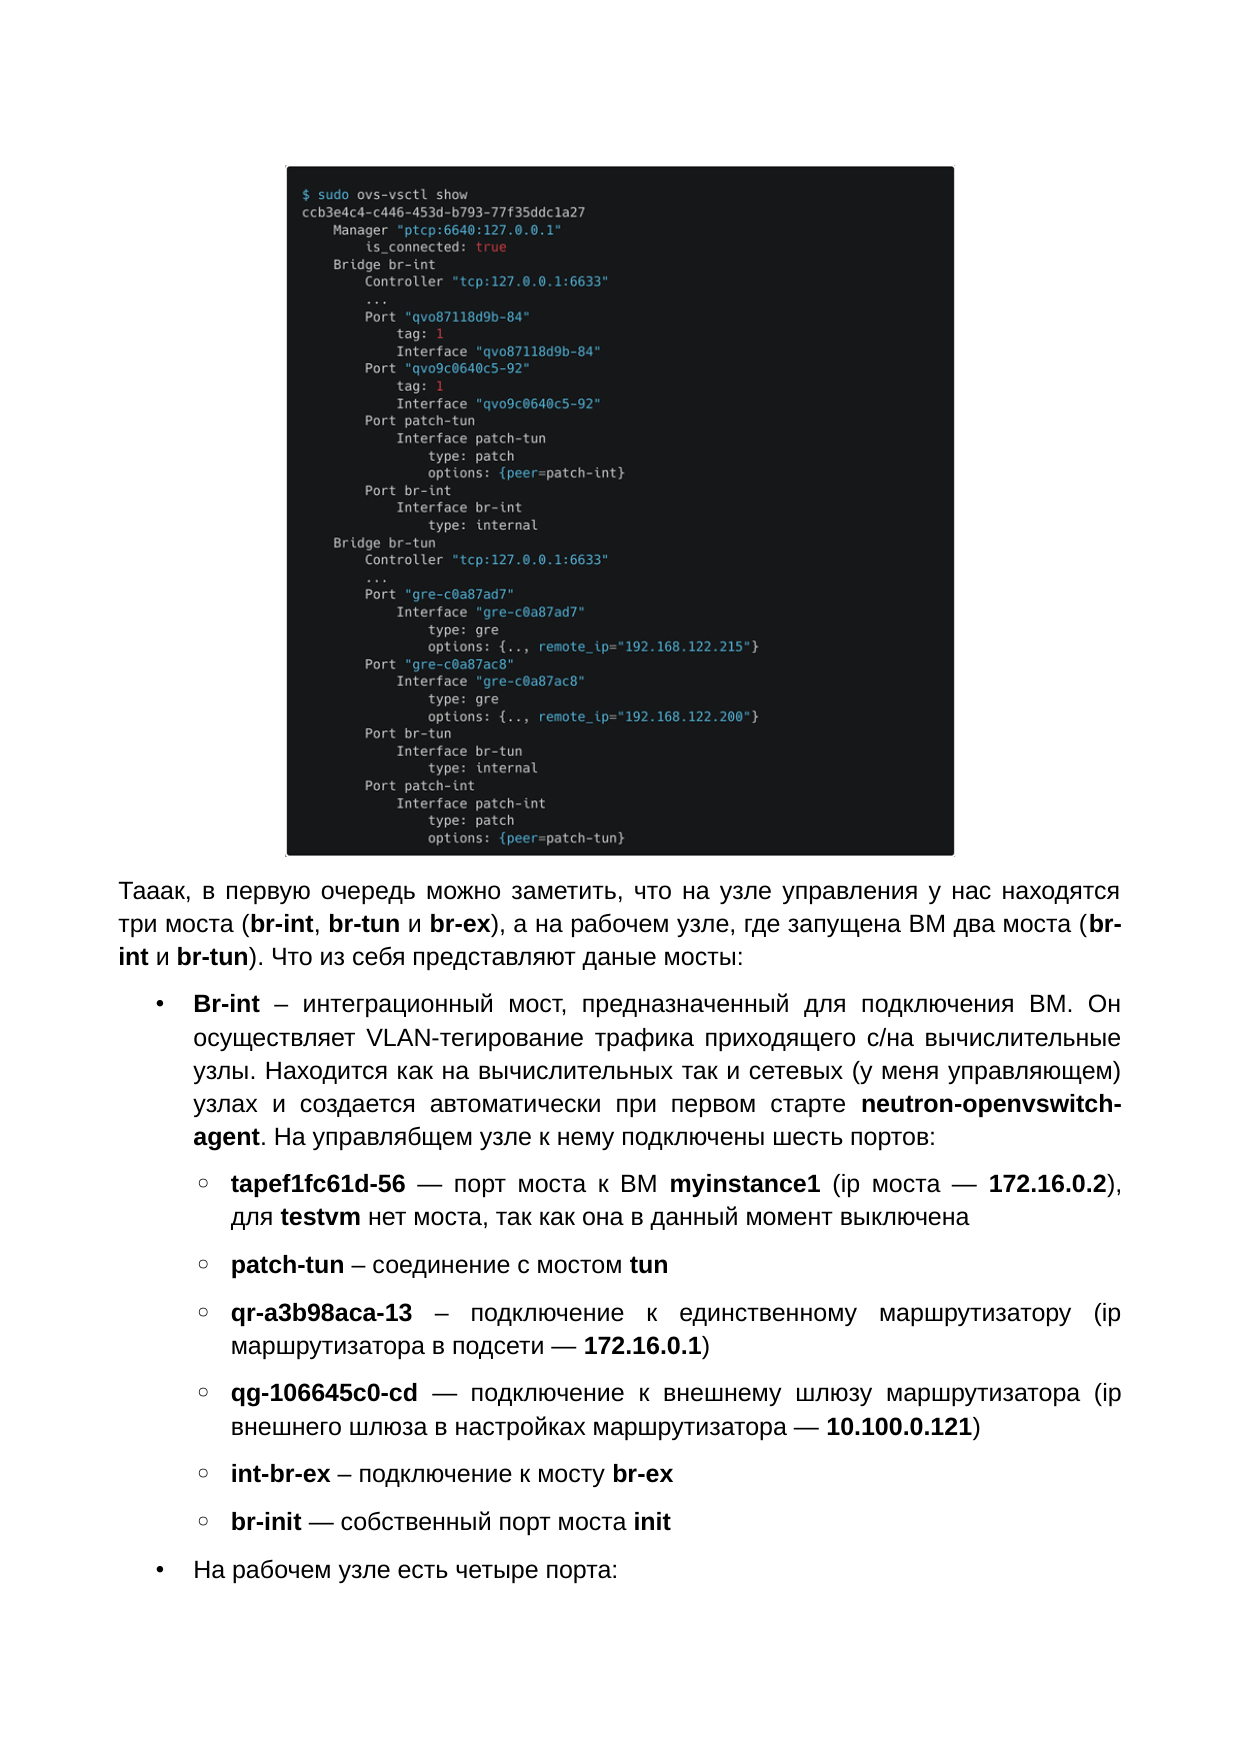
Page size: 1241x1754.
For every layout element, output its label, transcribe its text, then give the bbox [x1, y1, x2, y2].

list На рабочем узле есть четыре порта: [156, 1554, 1122, 1583]
list br-init — собственный порт моста init [193, 1507, 1122, 1536]
list qg-106645c0-cd — подключение к внешнему шлюзу маршрутизатора (ip внешнего шлюза в настройках маршрутизатора — 10.100.0.121) [193, 1378, 1122, 1440]
list patch-tun – соединение с мостом tun [193, 1250, 1122, 1279]
picture [285, 165, 955, 857]
list qr-a3b98aca-13 – подключение к единственному маршрутизатору (ip маршрутизатора в подсети — 172.16.0.1) [193, 1298, 1122, 1359]
list Br-int – интеграционный мост, предназначенный для подключения ВМ. Он осуществляет VLAN-тегирование трафика приходящего с/на вычислительные узлы. Находится как на вычислительных так и сетевых (у меня управляющем) узлах и создается автоматически при первом старте neutron-openvswitch-agent. На управлябщем узле к нему подключены шесть портов: [156, 989, 1122, 1150]
text Тааак, в первую очередь можно заметить, что на узле управления у нас находятся три моста (br-int, br-tun и br-ex), а на рабочем узле, где запущена ВМ два моста (br-int и br-tun). Что из себя представляют даные мосты: [118, 876, 1122, 971]
list int-br-ex – подключение к мосту br-ex [193, 1459, 1122, 1488]
list tapef1fc61d-56 — порт моста к ВМ myinstance1 (ip моста — 172.16.0.2), для testvm нет моста, так как она в данный момент выключена [193, 1169, 1122, 1231]
